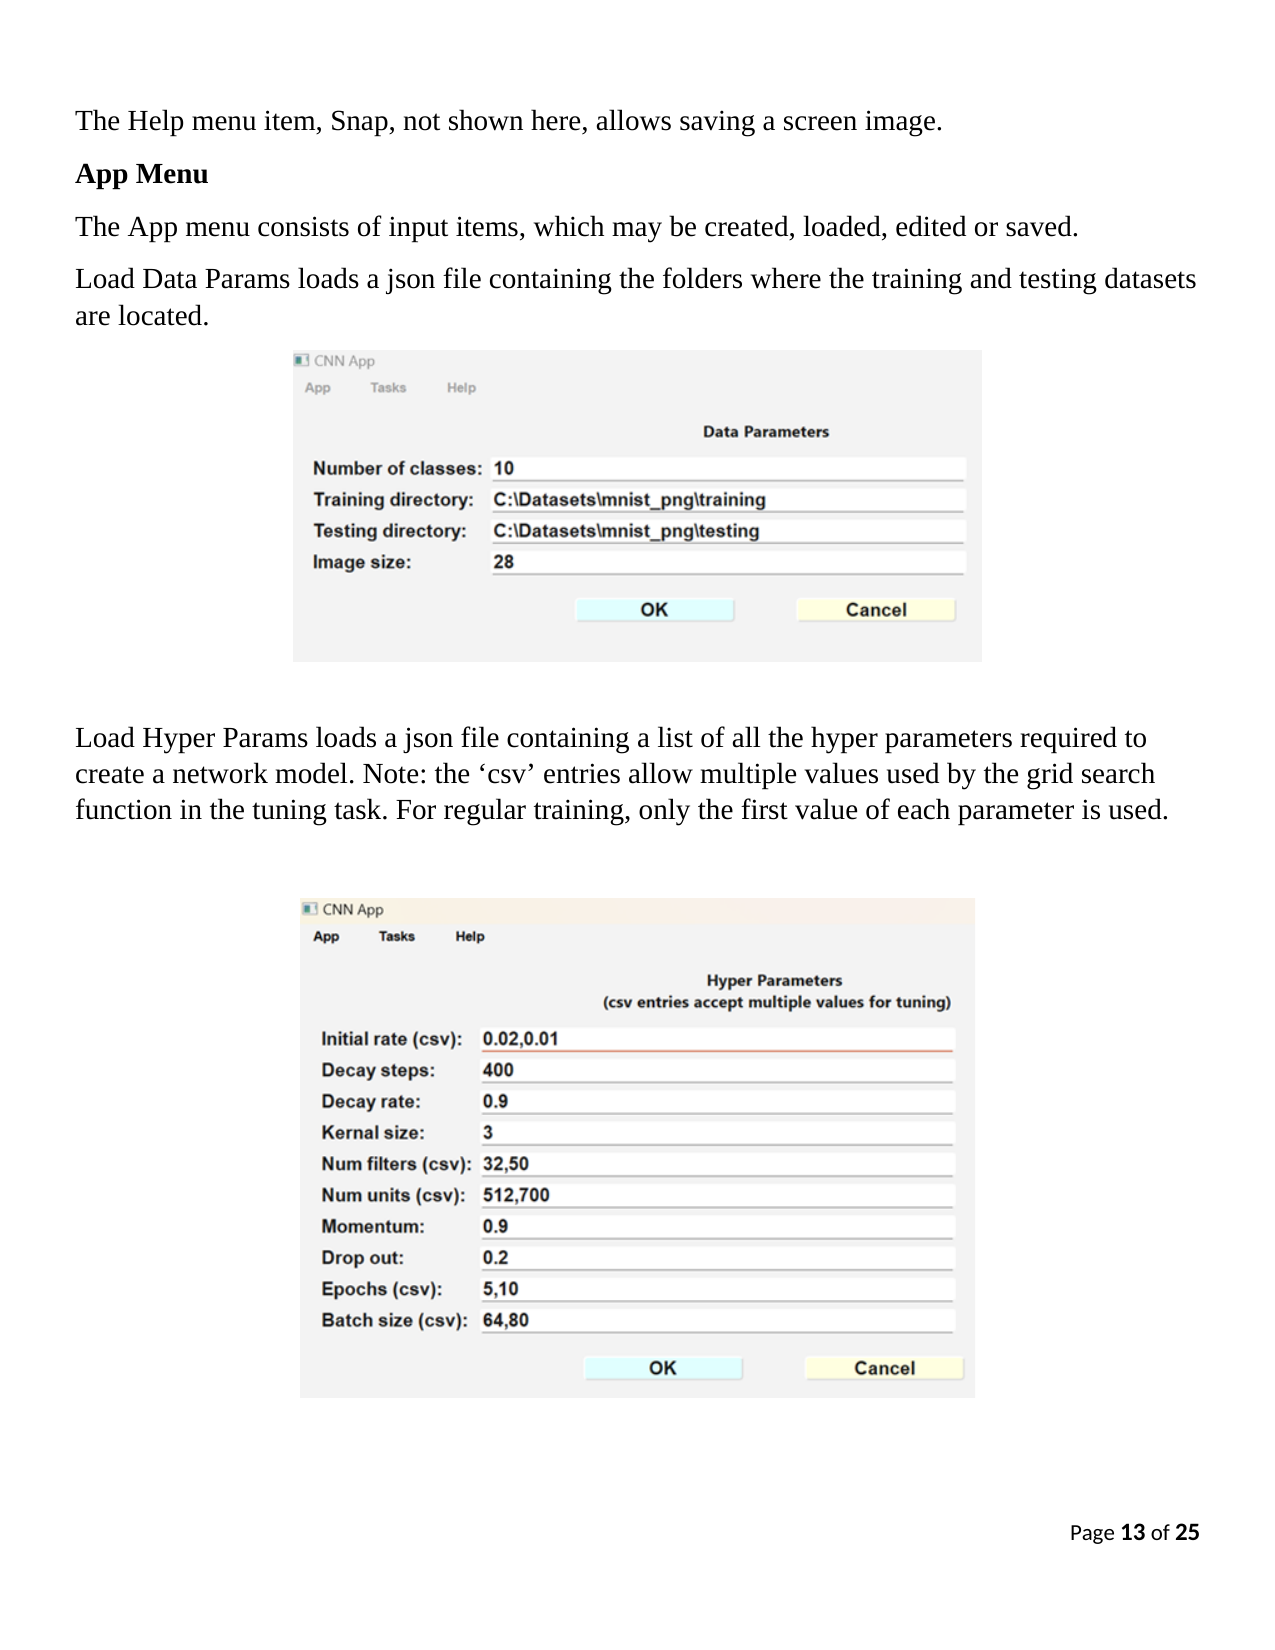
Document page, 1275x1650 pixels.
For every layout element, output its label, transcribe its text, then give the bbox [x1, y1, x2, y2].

text The App menu consists of input items, which may be created, loaded, edited or saved. [75, 209, 1200, 242]
text The Help menu item, Snap, not shown here, allows saving a screen image. [75, 103, 1200, 137]
picture [293, 350, 982, 662]
text App Menu [75, 156, 1200, 189]
text Load Data Params loads a json file containing the folders where the training and testing datasets are located. [75, 261, 1200, 331]
picture [300, 898, 976, 1398]
text Load Hyper Params loads a json file containing a list of all the hyper parameters required to create a network model. Note: the ‘csv’ entries allow multiple values used by the grid search function in the tuning task. For regular training, only the first value of each parameter is used. [75, 720, 1200, 826]
